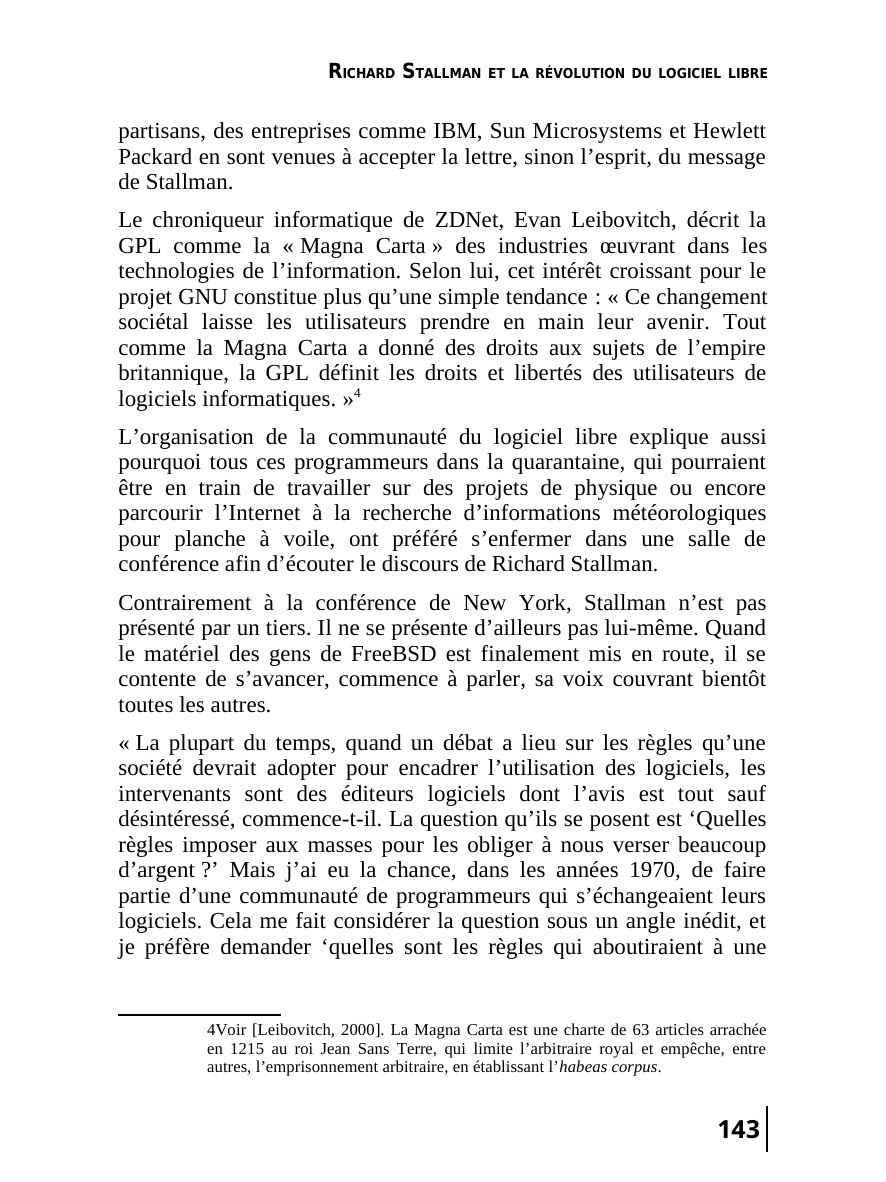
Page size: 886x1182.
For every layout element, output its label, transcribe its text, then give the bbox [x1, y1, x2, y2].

text Voir [Leibovitch, 2000]. La Magna Carta est une charte de 63 articles arrachée en 1215 au roi Jean Sans Terre, qui limite l’arbitraire royal et empêche, entre autres, l’emprisonnement arbitraire, en établissant l’habeas corpus. [207, 1021, 768, 1076]
text L’organisation de la communauté du logiciel libre explique aussi pourquoi tous ces programmeurs dans la quarantaine, qui pourraient être en train de travailler sur des projets de physique ou encore parcourir l’Internet à la recherche d’informations météorologiques pour planche à voile, ont préféré s’enfermer dans une salle de conférence afin d’écouter le discours de Richard Stallman. [118, 424, 768, 577]
text Contrairement à la conférence de New York, Stallman n’est pas présenté par un tiers. Il ne se présente d’ailleurs pas lui-même. Quand le matériel des gens de FreeBSD est finalement mis en route, il se contente de s’avancer, commence à parler, sa voix couvrant bientôt toutes les autres. [118, 589, 768, 717]
text « La plupart du temps, quand un débat a lieu sur les règles qu’une société devrait adopter pour encadrer l’utilisation des logiciels, les intervenants sont des éditeurs logiciels dont l’avis est tout sauf désintéressé, commence-t-il. La question qu’ils se posent est ‘Quelles règles imposer aux masses pour les obliger à nous verser beaucoup d’argent ?’ Mais j’ai eu la chance, dans les années 1970, de faire partie d’une communauté de programmeurs qui s’échangeaient leurs logiciels. Cela me fait considérer la question sous un angle inédit, et je préfère demander ‘quelles sont les règles qui aboutiraient à une [118, 729, 768, 959]
text Le chroniqueur informatique de ZDNet, Evan Leibovitch, décrit la GPL comme la « Magna Carta » des industries œuvrant dans les technologies de l’information. Selon lui, cet intérêt croissant pour le projet GNU constitue plus qu’une simple tendance : « Ce changement sociétal laisse les utilisateurs prendre en main leur avenir. Tout comme la Magna Carta a donné des droits aux sujets de l’empire britannique, la GPL définit les droits et libertés des utilisateurs de logiciels informatiques. » [118, 207, 768, 411]
text partisans, des entreprises comme IBM, Sun Microsystems et Hewlett Packard en sont venues à accepter la lettre, sinon l’esprit, du message de Stallman. [118, 118, 768, 194]
